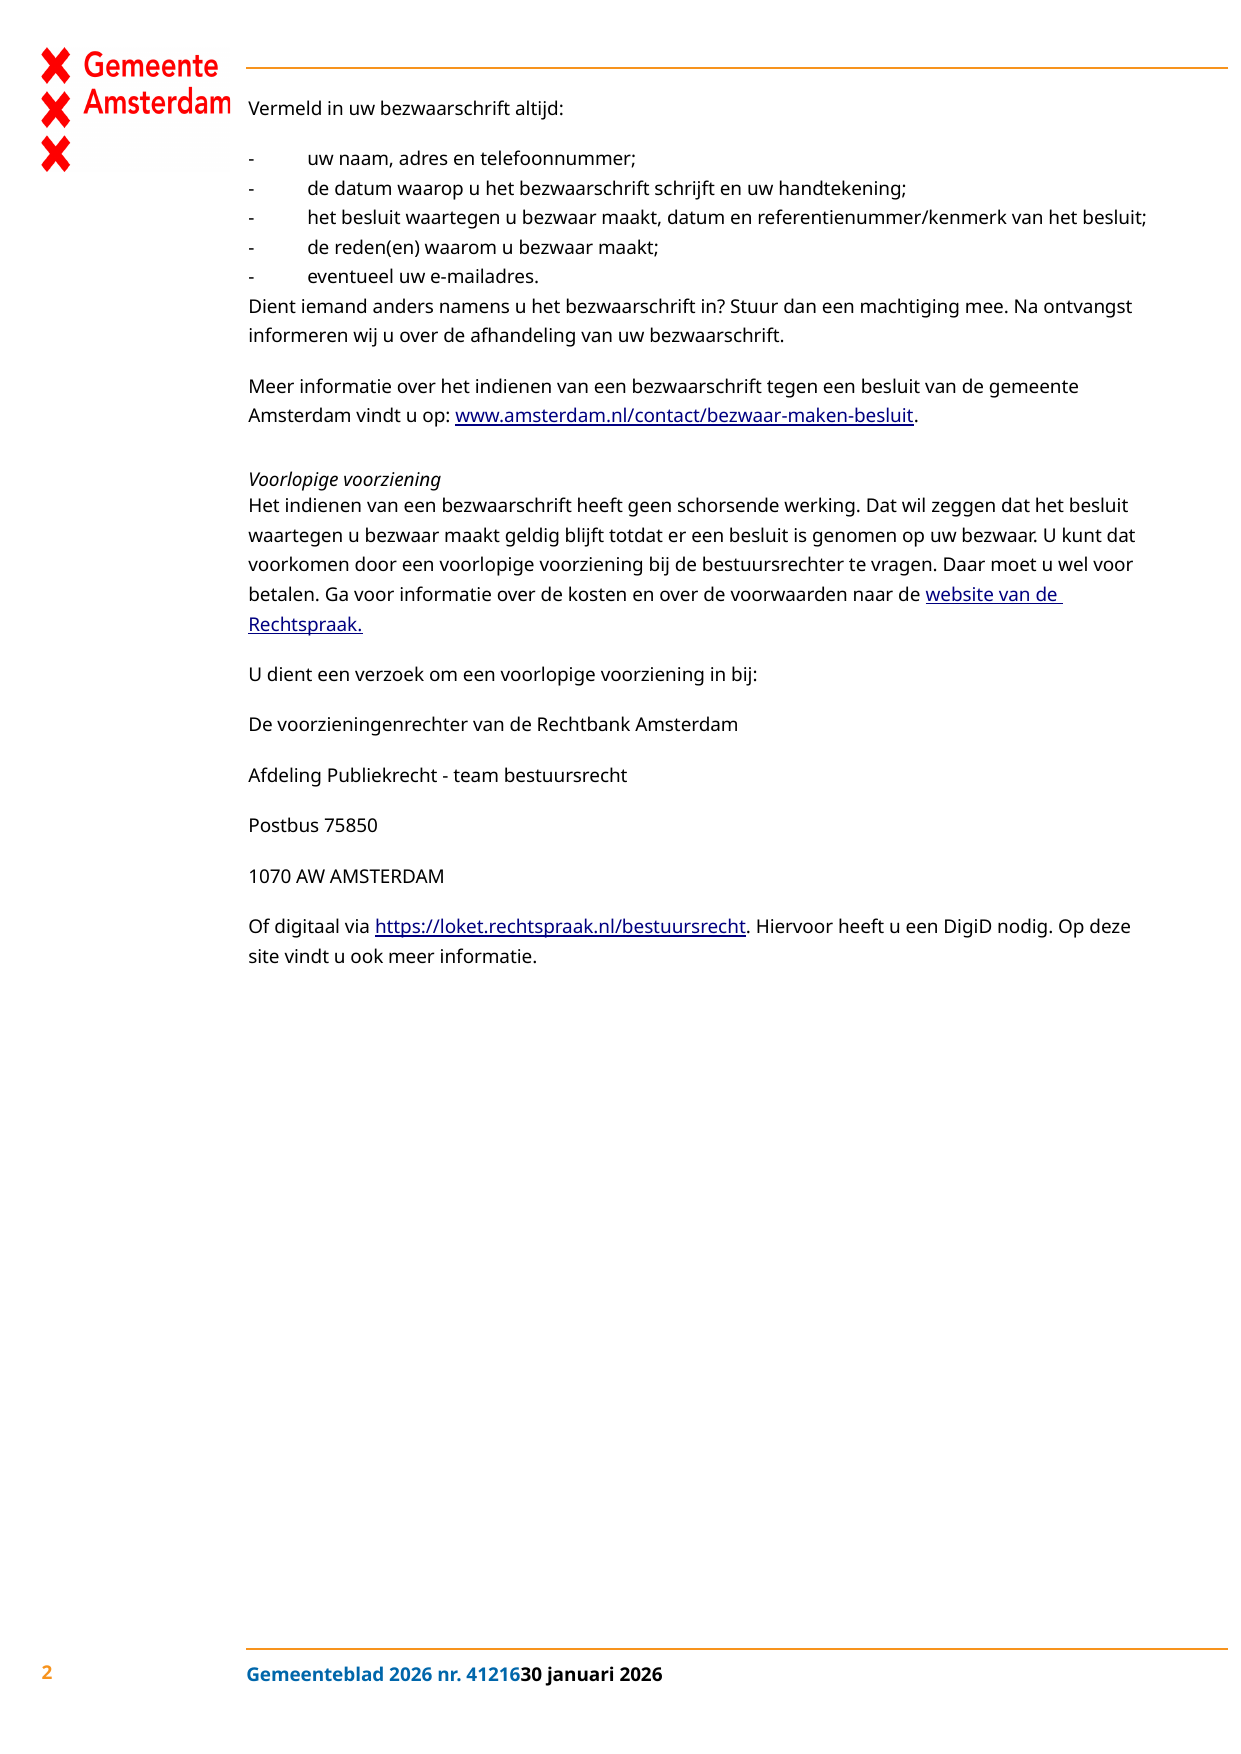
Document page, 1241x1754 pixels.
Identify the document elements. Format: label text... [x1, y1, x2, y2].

text Vermeld in uw bezwaarschrift altijd: [248, 95, 1152, 121]
text De voorzieningenrechter van de Rechtbank Amsterdam [248, 712, 1152, 737]
text Voorlopige voorziening [248, 467, 1152, 492]
list de datum waarop u het bezwaarschrift schrijft en uw handtekening; [248, 175, 1152, 201]
text Dient iemand anders namens u het bezwaarschrift in? Stuur dan een machtiging mee. Na ontvangst informeren wij u over de afhandeling van uw bezwaarschrift. [248, 293, 1152, 348]
list de reden(en) waarom u bezwaar maakt; [248, 234, 1152, 260]
text Meer informatie over het indienen van een bezwaarschrift tegen een besluit van de gemeente Amsterdam vindt u op: www.amsterdam.nl/contact/bezwaar-maken-besluit. [248, 373, 1152, 428]
text Het indienen van een bezwaarschrift heeft geen schorsende werking. Dat wil zeggen dat het besluit waartegen u bezwaar maakt geldig blijft totdat er een besluit is genomen op uw bezwaar. U kunt dat voorkomen door een voorlopige voorziening bij de bestuursrechter te vragen. Daar moet u wel voor betalen. Ga voor informatie over de kosten en over de voorwaarden naar de website van de Rechtspraak. [248, 492, 1152, 636]
list uw naam, adres en telefoonnummer; [248, 145, 1152, 171]
text Afdeling Publiekrecht - team bestuursrecht [248, 762, 1152, 788]
list het besluit waartegen u bezwaar maakt, datum en referentienummer/kenmerk van het besluit; [248, 204, 1152, 230]
text Postbus 75850 [248, 812, 1152, 838]
text 1070 AW AMSTERDAM [248, 863, 1152, 888]
text U dient een verzoek om een voorlopige voorziening in bij: [248, 661, 1152, 687]
list eventueel uw e-mailadres. [248, 263, 1152, 289]
picture [41, 47, 231, 172]
text Of digitaal via https://loket.rechtspraak.nl/bestuursrecht. Hiervoor heeft u een DigiD nodig. Op deze site vindt u ook meer informatie. [248, 913, 1152, 968]
